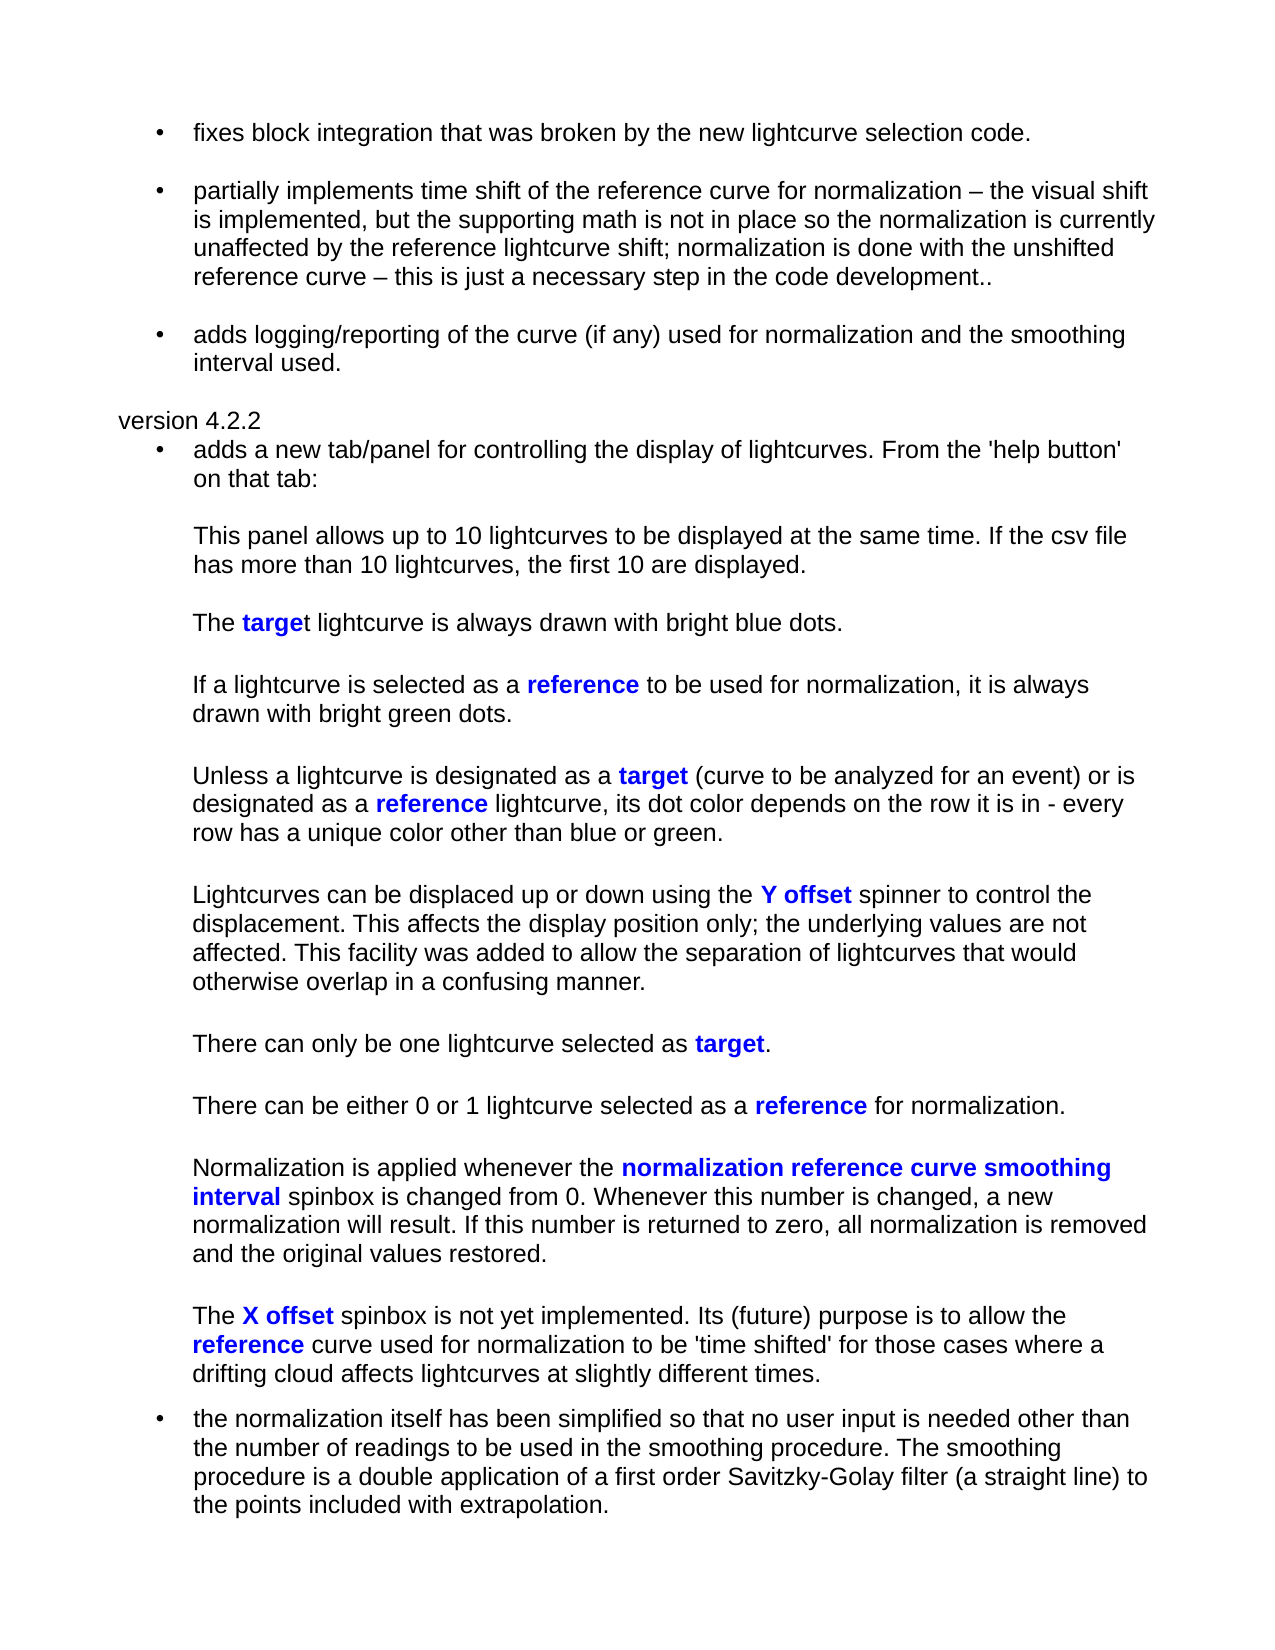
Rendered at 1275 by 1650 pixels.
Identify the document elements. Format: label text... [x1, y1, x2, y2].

list the normalization itself has been simplified so that no user input is needed other than the number of readings to be used in the smoothing procedure. The smoothing procedure is a double application of a first order Savitzky-Golay filter (a straight line) to the points included with extrapolation. [156, 1404, 1157, 1519]
list adds logging/reporting of the curve (if any) used for normalization and the smoothing interval used. [156, 319, 1157, 406]
text Lightcurves can be displaced up or down using the Y offset spinner to control the displacement. This affects the display position only; the underlying values are not affected. This facility was added to allow the separation of lightcurves that would otherwise overlap in a confusing manner. [192, 880, 1157, 995]
text There can be either 0 or 1 lightcurve selected as a reference for normalization. [192, 1091, 1157, 1119]
list partially implements time shift of the reference curve for normalization – the visual shift is implemented, but the supporting math is not in place so the normalization is currently unaffected by the reference lightcurve shift; normalization is done with the unshifted reference curve – this is just a necessary step in the code development.. [156, 176, 1157, 319]
text If a lightcurve is selected as a reference to be used for normalization, it is always drawn with bright green dots. [192, 670, 1157, 727]
text Unless a lightcurve is designated as a target (curve to be analyzed for an event) or is designated as a reference lightcurve, its dot color depends on the row it is in - every row has a unique color other than blue or green. [192, 761, 1157, 847]
text There can only be one lightcurve selected as target. [192, 1028, 1157, 1057]
list fixes block integration that was broken by the new lightcurve selection code. [156, 118, 1157, 176]
list This panel allows up to 10 lightcurves to be displayed at the same time. If the csv file has more than 10 lightcurves, the first 10 are displayed. [156, 521, 1157, 578]
text Normalization is applied whenever the normalization reference curve smoothing interval spinbox is changed from 0. Whenever this number is changed, a new normalization will result. If this number is returned to zero, all normalization is removed and the original values restored. [192, 1153, 1157, 1268]
text The X offset spinbox is not yet implemented. Its (future) purpose is to allow the reference curve used for normalization to be 'time shifted' for those cases where a drifting cloud affects lightcurves at slightly different times. [192, 1301, 1157, 1387]
list adds a new tab/panel for controlling the display of lightcurves. From the 'help button' on that tab: [156, 435, 1157, 492]
text version 4.2.2 [118, 406, 1157, 435]
text The target lightcurve is always drawn with bright blue dots. [192, 608, 1157, 636]
